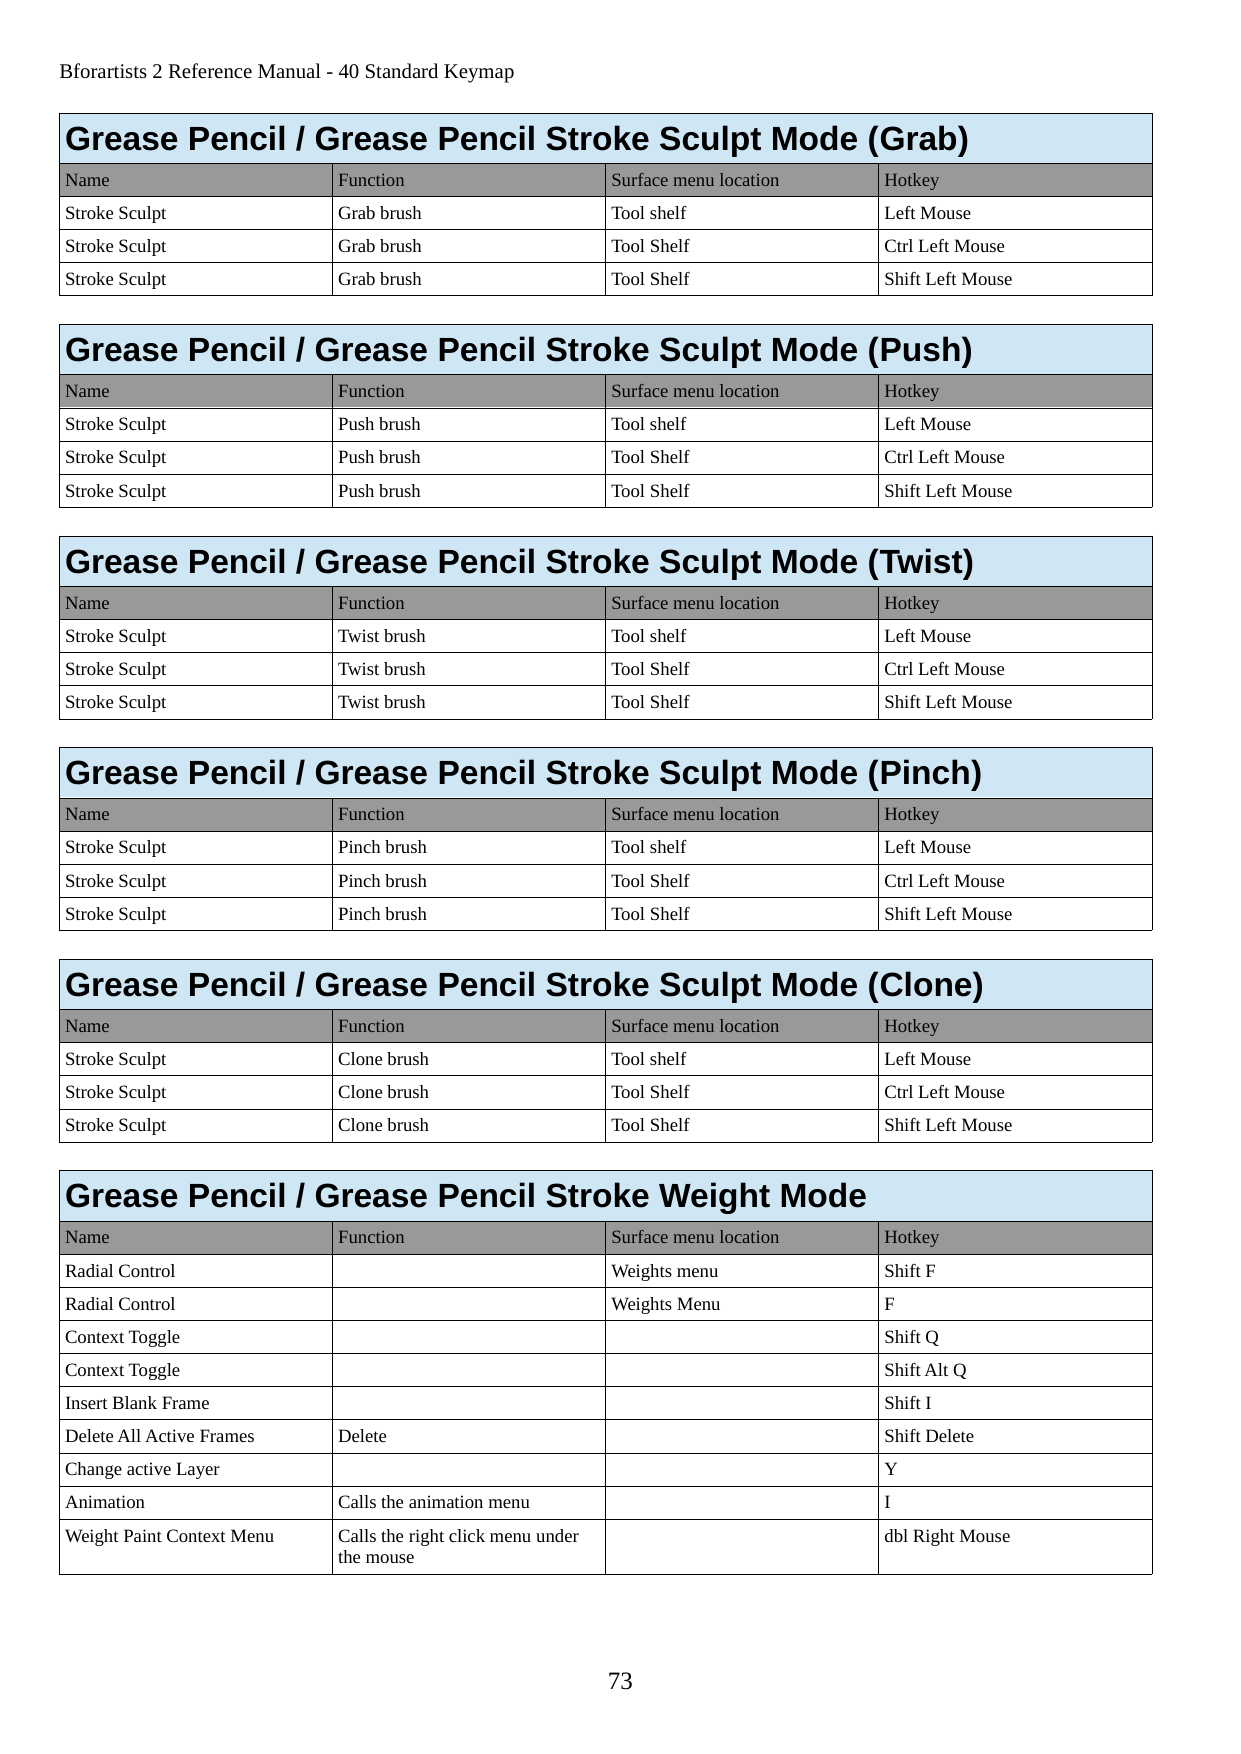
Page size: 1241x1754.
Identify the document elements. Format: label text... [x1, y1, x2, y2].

table_cell Surface menu location [606, 375, 878, 407]
table_cell Stroke Sculpt [60, 686, 332, 718]
table_cell Shift Left Mouse [879, 686, 1152, 718]
table_cell [333, 1387, 605, 1419]
table_header Grease Pencil / Grease Pencil Stroke Sculpt Mode (Pinch) [60, 748, 1152, 797]
table_cell Shift F [879, 1255, 1152, 1287]
table_cell Push brush [333, 475, 605, 507]
table_cell Shift Left Mouse [879, 263, 1152, 295]
table_cell Hotkey [879, 587, 1152, 619]
table_cell [333, 1255, 605, 1287]
table_cell Calls the animation menu [333, 1487, 605, 1519]
table_cell Y [879, 1454, 1152, 1486]
table_cell Hotkey [879, 164, 1152, 196]
table_cell Clone brush [333, 1110, 605, 1142]
table_cell Delete All Active Frames [60, 1420, 332, 1452]
table_cell Surface menu location [606, 1222, 878, 1254]
table_cell Weight Paint Context Menu [60, 1520, 332, 1573]
table_cell Ctrl Left Mouse [879, 442, 1152, 474]
table_cell Stroke Sculpt [60, 1043, 332, 1075]
table_cell Hotkey [879, 375, 1152, 407]
table_cell [606, 1487, 878, 1519]
table_cell Name [60, 164, 332, 196]
table_cell Tool Shelf [606, 475, 878, 507]
table_cell Stroke Sculpt [60, 475, 332, 507]
table_cell Radial Control [60, 1255, 332, 1287]
table_cell Weights Menu [606, 1288, 878, 1320]
table_cell Twist brush [333, 686, 605, 718]
table_cell Tool Shelf [606, 898, 878, 930]
table_cell Tool Shelf [606, 1076, 878, 1108]
table_header Grease Pencil / Grease Pencil Stroke Sculpt Mode (Grab) [60, 114, 1152, 163]
table_cell Name [60, 1222, 332, 1254]
table_cell Tool Shelf [606, 686, 878, 718]
table_header Grease Pencil / Grease Pencil Stroke Sculpt Mode (Push) [60, 325, 1152, 374]
table_cell Grab brush [333, 197, 605, 229]
table_cell Shift I [879, 1387, 1152, 1419]
table_cell Animation [60, 1487, 332, 1519]
table_cell Stroke Sculpt [60, 1110, 332, 1142]
table_cell Stroke Sculpt [60, 865, 332, 897]
table_cell Tool Shelf [606, 865, 878, 897]
table_cell Radial Control [60, 1288, 332, 1320]
table_cell Surface menu location [606, 799, 878, 831]
table_cell Shift Alt Q [879, 1354, 1152, 1386]
table_cell Ctrl Left Mouse [879, 865, 1152, 897]
table_cell Calls the right click menu under the mouse [333, 1520, 605, 1573]
table_cell Name [60, 1010, 332, 1042]
table_cell Push brush [333, 442, 605, 474]
table_cell Context Toggle [60, 1354, 332, 1386]
table_cell Hotkey [879, 1010, 1152, 1042]
table_cell [333, 1288, 605, 1320]
table_cell Left Mouse [879, 832, 1152, 864]
table_cell [333, 1354, 605, 1386]
table_cell Surface menu location [606, 587, 878, 619]
table_cell Clone brush [333, 1043, 605, 1075]
table_cell Stroke Sculpt [60, 1076, 332, 1108]
table_cell Shift Q [879, 1321, 1152, 1353]
table_cell Ctrl Left Mouse [879, 230, 1152, 262]
table_cell [333, 1454, 605, 1486]
table_cell Pinch brush [333, 832, 605, 864]
table_cell Function [333, 164, 605, 196]
table_cell Stroke Sculpt [60, 442, 332, 474]
table_cell [333, 1321, 605, 1353]
table_cell Left Mouse [879, 409, 1152, 441]
table_cell Stroke Sculpt [60, 263, 332, 295]
table_cell Context Toggle [60, 1321, 332, 1353]
table_cell Tool Shelf [606, 442, 878, 474]
table_cell Function [333, 799, 605, 831]
table_cell Tool Shelf [606, 653, 878, 685]
table_cell Function [333, 375, 605, 407]
table_cell Pinch brush [333, 898, 605, 930]
table_cell Tool Shelf [606, 1110, 878, 1142]
table_cell Clone brush [333, 1076, 605, 1108]
table_cell Stroke Sculpt [60, 898, 332, 930]
table_cell Weights menu [606, 1255, 878, 1287]
table_cell Shift Left Mouse [879, 475, 1152, 507]
table_cell Tool Shelf [606, 263, 878, 295]
table_cell Hotkey [879, 799, 1152, 831]
table_cell Function [333, 1010, 605, 1042]
table_cell Twist brush [333, 653, 605, 685]
table_cell Function [333, 587, 605, 619]
table_cell Delete [333, 1420, 605, 1452]
table_cell [606, 1420, 878, 1452]
table_cell Tool shelf [606, 409, 878, 441]
table_cell Name [60, 799, 332, 831]
table_cell Push brush [333, 409, 605, 441]
table_cell Pinch brush [333, 865, 605, 897]
table_cell Change active Layer [60, 1454, 332, 1486]
table_cell Shift Left Mouse [879, 1110, 1152, 1142]
table_cell Shift Delete [879, 1420, 1152, 1452]
table_cell Ctrl Left Mouse [879, 1076, 1152, 1108]
table_cell Stroke Sculpt [60, 230, 332, 262]
table_cell Tool shelf [606, 832, 878, 864]
table_cell Left Mouse [879, 197, 1152, 229]
table_cell Twist brush [333, 620, 605, 652]
table_cell Hotkey [879, 1222, 1152, 1254]
table_header Grease Pencil / Grease Pencil Stroke Sculpt Mode (Clone) [60, 960, 1152, 1009]
table_cell Name [60, 375, 332, 407]
table_cell I [879, 1487, 1152, 1519]
table_cell Stroke Sculpt [60, 832, 332, 864]
table_cell Shift Left Mouse [879, 898, 1152, 930]
table_cell F [879, 1288, 1152, 1320]
table_cell Grab brush [333, 263, 605, 295]
table_cell Insert Blank Frame [60, 1387, 332, 1419]
table_cell Tool shelf [606, 1043, 878, 1075]
table_cell [606, 1387, 878, 1419]
table_cell Stroke Sculpt [60, 653, 332, 685]
table_cell Stroke Sculpt [60, 197, 332, 229]
table_cell Tool shelf [606, 197, 878, 229]
table_cell [606, 1321, 878, 1353]
table_cell [606, 1354, 878, 1386]
table_header Grease Pencil / Grease Pencil Stroke Sculpt Mode (Twist) [60, 537, 1152, 586]
table_cell [606, 1520, 878, 1573]
table_header Grease Pencil / Grease Pencil Stroke Weight Mode [60, 1171, 1152, 1221]
table_cell Stroke Sculpt [60, 620, 332, 652]
table_cell Left Mouse [879, 620, 1152, 652]
table_cell Ctrl Left Mouse [879, 653, 1152, 685]
table_cell Name [60, 587, 332, 619]
table_cell Grab brush [333, 230, 605, 262]
table_cell Tool Shelf [606, 230, 878, 262]
table_cell Stroke Sculpt [60, 409, 332, 441]
table_cell Left Mouse [879, 1043, 1152, 1075]
table_cell Surface menu location [606, 164, 878, 196]
table_cell Tool shelf [606, 620, 878, 652]
table_cell Function [333, 1222, 605, 1254]
table_cell Surface menu location [606, 1010, 878, 1042]
table_cell dbl Right Mouse [879, 1520, 1152, 1573]
table_cell [606, 1454, 878, 1486]
